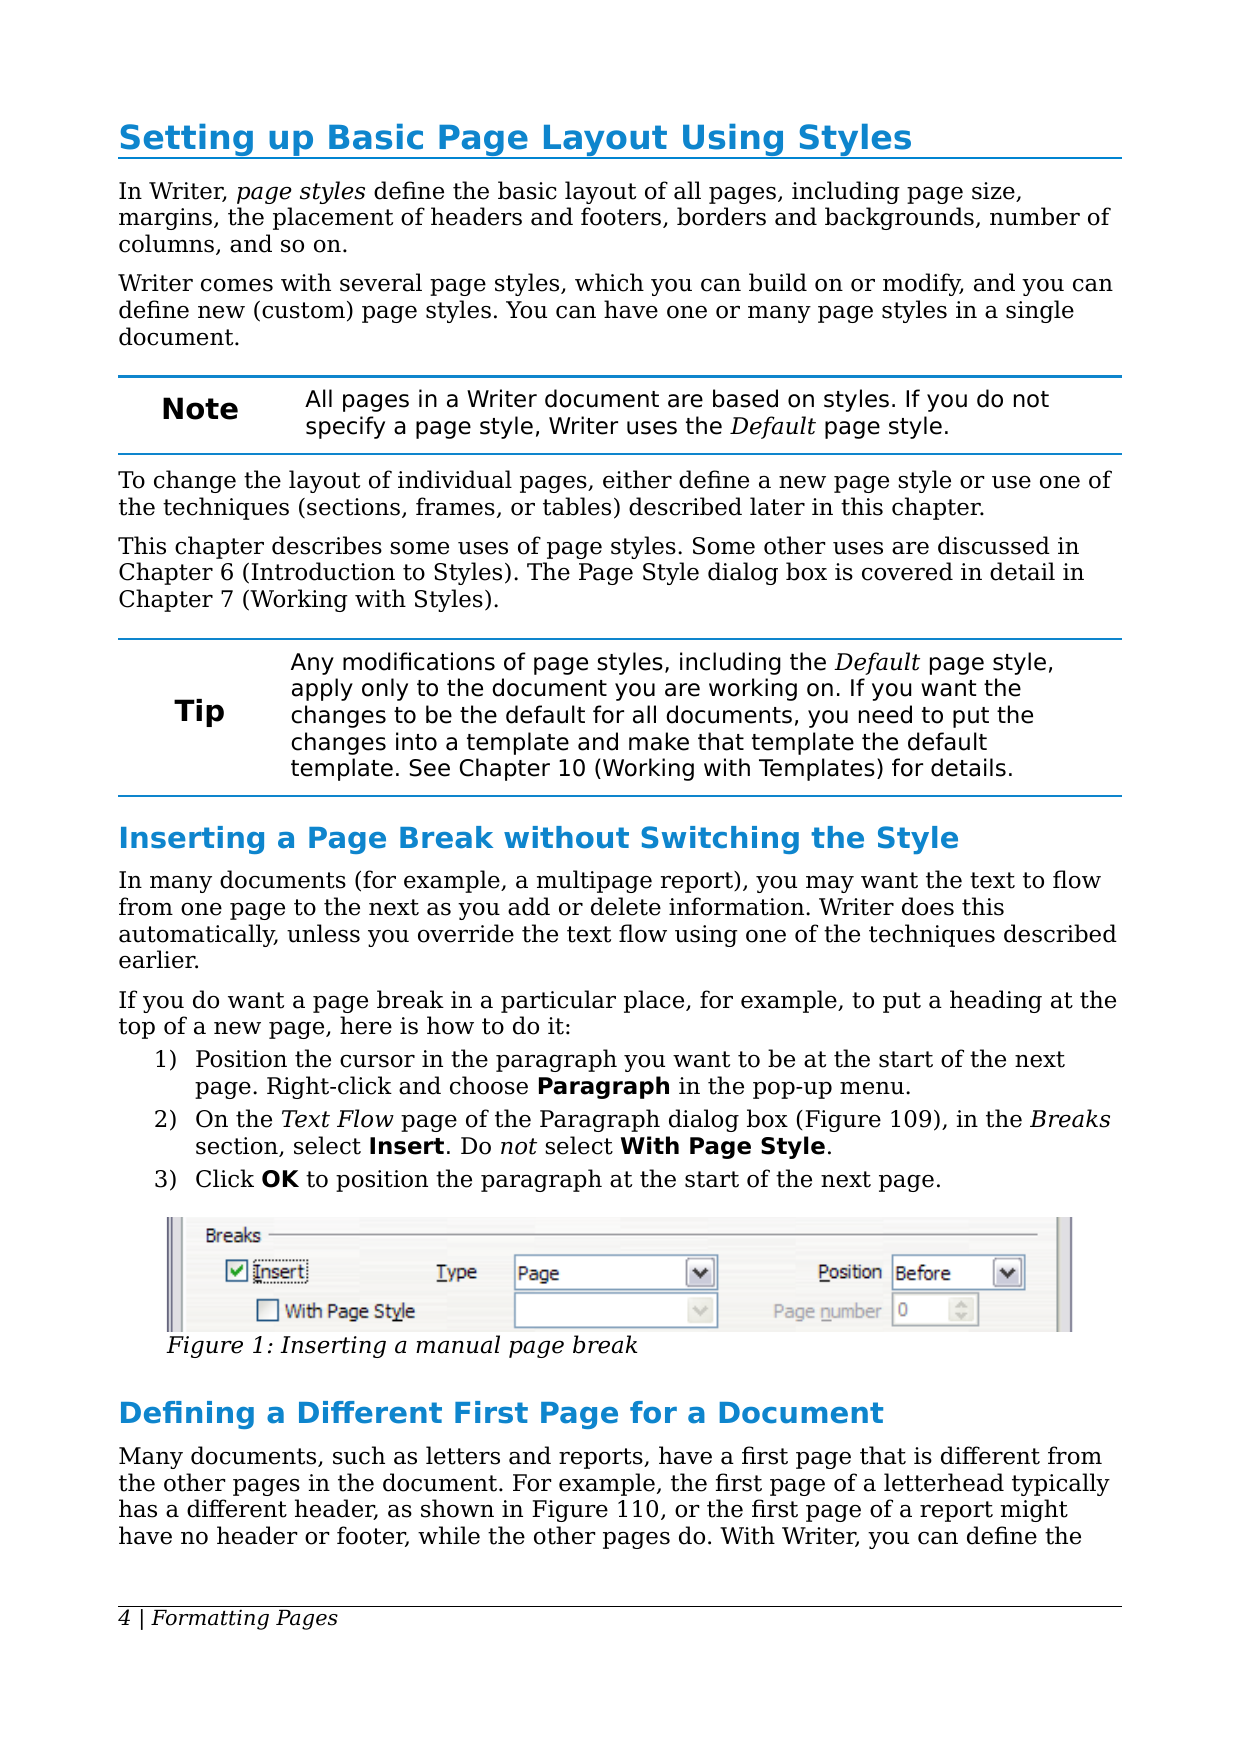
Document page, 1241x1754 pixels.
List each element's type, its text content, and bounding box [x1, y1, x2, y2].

list On the Text Flow page of the Paragraph dialog box (Figure 109), in the Breaks section, select Insert. Do not select With Page Style. [177, 1106, 1122, 1159]
list Position the cursor in the paragraph you want to be at the start of the next page. Right-click and choose Paragraph in the pop-up menu. [177, 1047, 1122, 1100]
table_header Any modifications of page styles, including the Default page style, apply only to the document you are working on. If you want the changes to be the default for all documents, you need to put the changes into a template and make that template the default template. See Chapter 10 (Working with Templates) for details. [281, 640, 1122, 795]
list If you do want a page break in a particular place, for example, to put a heading at the top of a new page, here is how to do it: [118, 987, 1122, 1040]
text To change the layout of individual pages, either define a new page style or use one of the techniques (sections, frames, or tables) described later in this chapter. [118, 467, 1122, 520]
text Figure 1: Inserting a manual page break [167, 1332, 1073, 1359]
list Click OK to position the paragraph at the start of the next page. [177, 1166, 1122, 1192]
subtitle Inserting a Page Break without Switching the Style [118, 821, 1122, 855]
subtitle Defining a Different First Page for a Document [118, 1397, 1122, 1431]
subtitle Setting up Basic Page Layout Using Styles [118, 118, 1122, 157]
table_header All pages in a Writer document are based on styles. If you do not specify a page style, Writer uses the Default page style. [281, 378, 1122, 453]
table_header Note [118, 378, 281, 453]
text This chapter describes some uses of page styles. Some other uses are discussed in Chapter 6 (Introduction to Styles). The Page Style dialog box is covered in detail in Chapter 7 (Working with Styles). [118, 533, 1122, 613]
picture [166, 1217, 1074, 1332]
text Writer comes with several page styles, which you can build on or modify, and you can define new (custom) page styles. You can have one or many page styles in a single document. [118, 270, 1122, 350]
text Many documents, such as letters and reports, have a first page that is different from the other pages in the document. For example, the first page of a letterhead typically has a different header, as shown in Figure 110, or the first page of a report might have no header or footer, while the other pages do. With Writer, you can define the [118, 1443, 1122, 1550]
text In Writer, page styles define the basic layout of all pages, including page size, margins, the placement of headers and footers, borders and backgrounds, number of columns, and so on. [118, 178, 1122, 258]
table_header Tip [118, 640, 281, 795]
text In many documents (for example, a multipage report), you may want the text to flow from one page to the next as you add or delete information. Writer does this automatically, unless you override the text flow using one of the techniques described earlier. [118, 868, 1122, 974]
